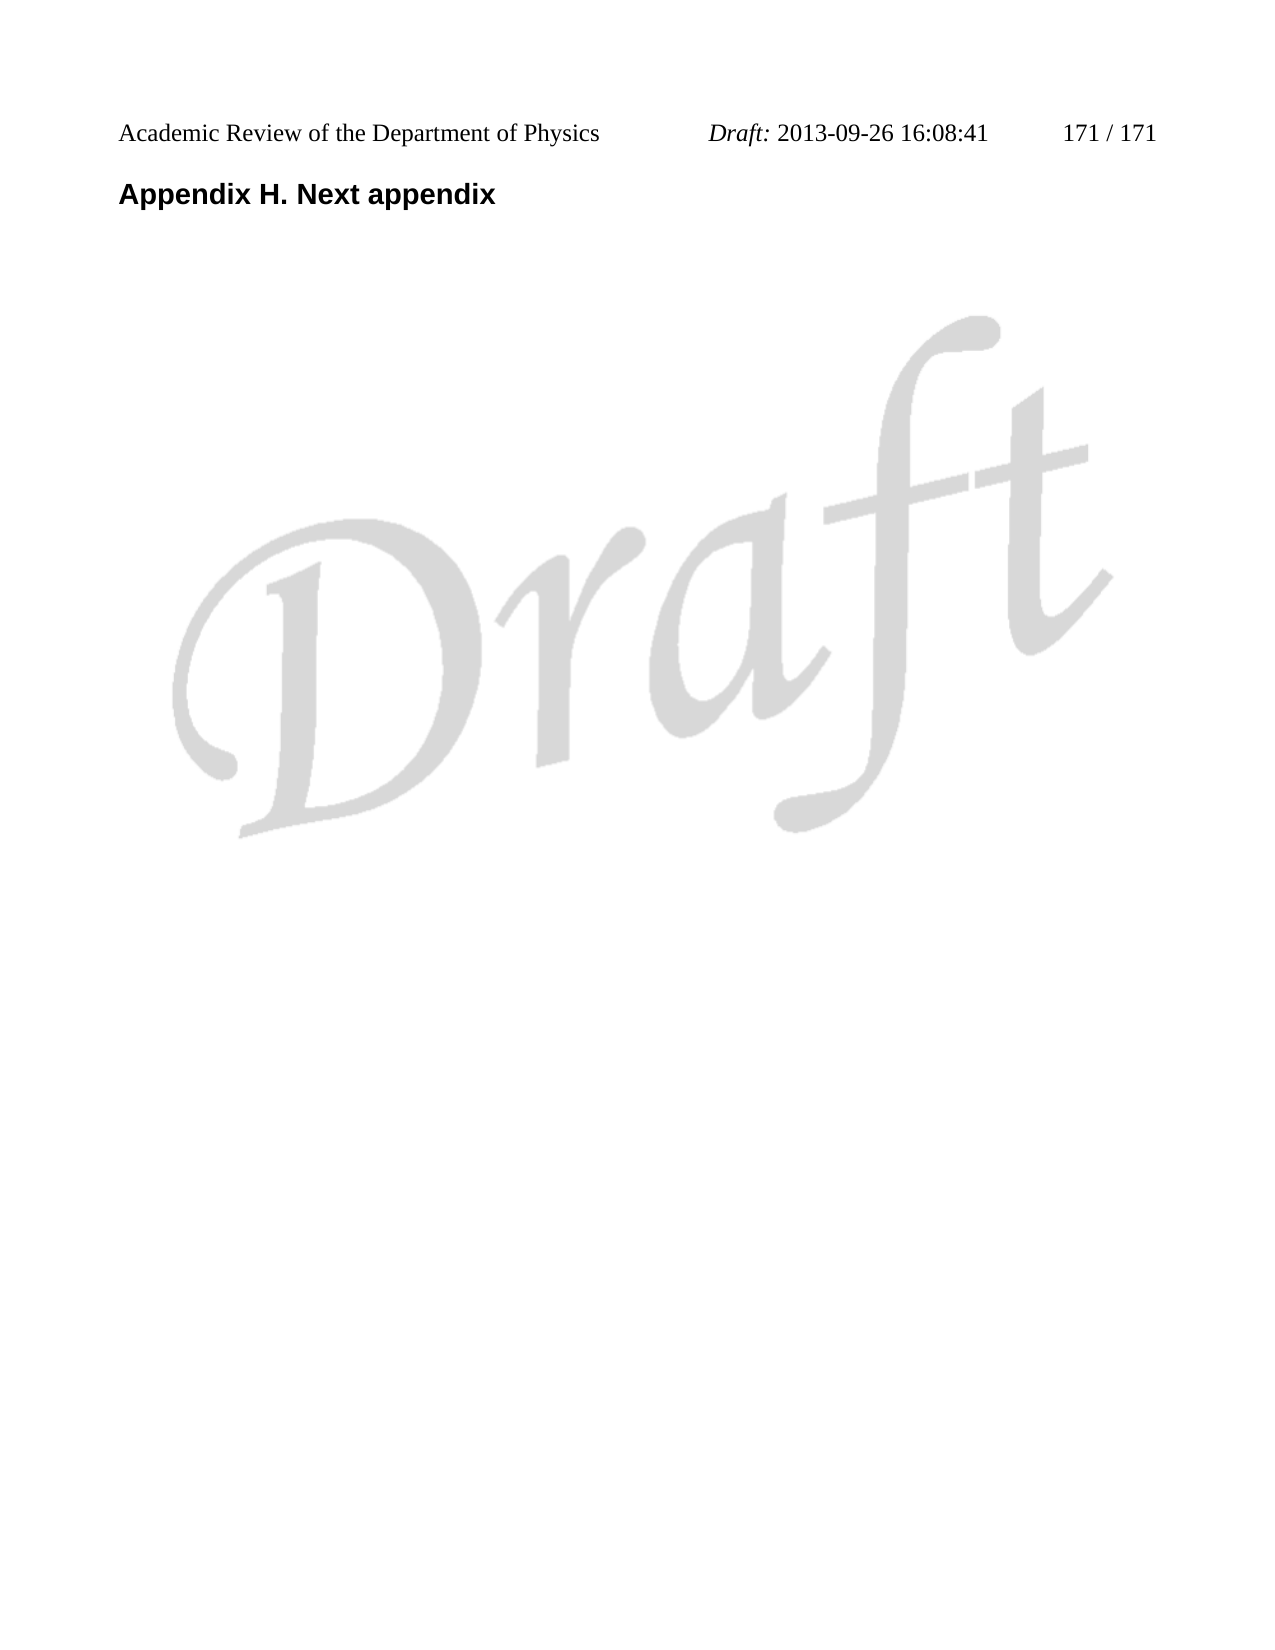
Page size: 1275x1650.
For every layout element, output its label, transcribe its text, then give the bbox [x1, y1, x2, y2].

subtitle Next appendix [118, 177, 1157, 210]
picture [118, 210, 1157, 1532]
picture [118, 118, 1157, 177]
